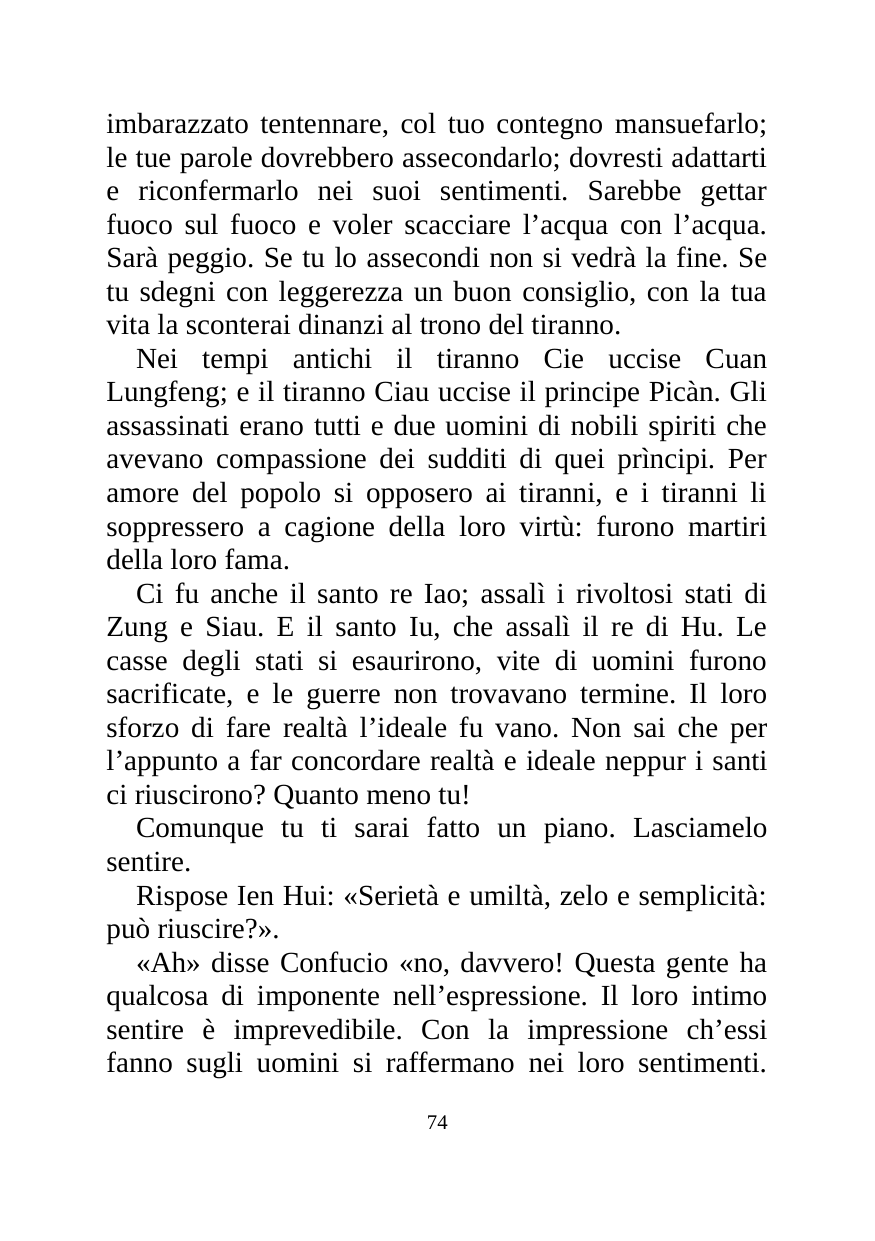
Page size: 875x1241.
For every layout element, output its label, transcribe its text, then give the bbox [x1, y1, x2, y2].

text Rispose Ien Hui: «Serietà e umiltà, zelo e semplicità: può riuscire?». [106, 878, 768, 945]
text Ci fu anche il santo re Iao; assalì i rivoltosi stati di Zung e Siau. E il santo Iu, che assalì il re di Hu. Le casse degli stati si esaurirono, vite di uomini furono sacrificate, e le guerre non trovavano termine. Il loro sforzo di fare realtà l’ideale fu vano. Non sai che per l’appunto a far concordare realtà e ideale neppur i santi ci riuscirono? Quanto meno tu! [106, 576, 768, 811]
text «Ah» disse Confucio «no, davvero! Questa gente ha qualcosa di imponente nell’espressione. Il loro intimo sentire è imprevedibile. Con la impressione ch’essi fanno sugli uomini si raffermano nei loro sentimenti. [106, 945, 768, 1079]
text Comunque tu ti sarai fatto un piano. Lasciamelo sentire. [106, 811, 768, 878]
text imbarazzato tentennare, col tuo contegno mansuefarlo; le tue parole dovrebbero assecondarlo; dovresti adattarti e riconfermarlo nei suoi sentimenti. Sarebbe gettar fuoco sul fuoco e voler scacciare l’acqua con l’acqua. Sarà peggio. Se tu lo assecondi non si vedrà la fine. Se tu sdegni con leggerezza un buon consiglio, con la tua vita la sconterai dinanzi al trono del tiranno. [106, 106, 768, 341]
text Nei tempi antichi il tiranno Cie uccise Cuan Lungfeng; e il tiranno Ciau uccise il principe Picàn. Gli assassinati erano tutti e due uomini di nobili spiriti che avevano compassione dei sudditi di quei prìncipi. Per amore del popolo si opposero ai tiranni, e i tiranni li soppressero a cagione della loro virtù: furono martiri della loro fama. [106, 341, 768, 576]
